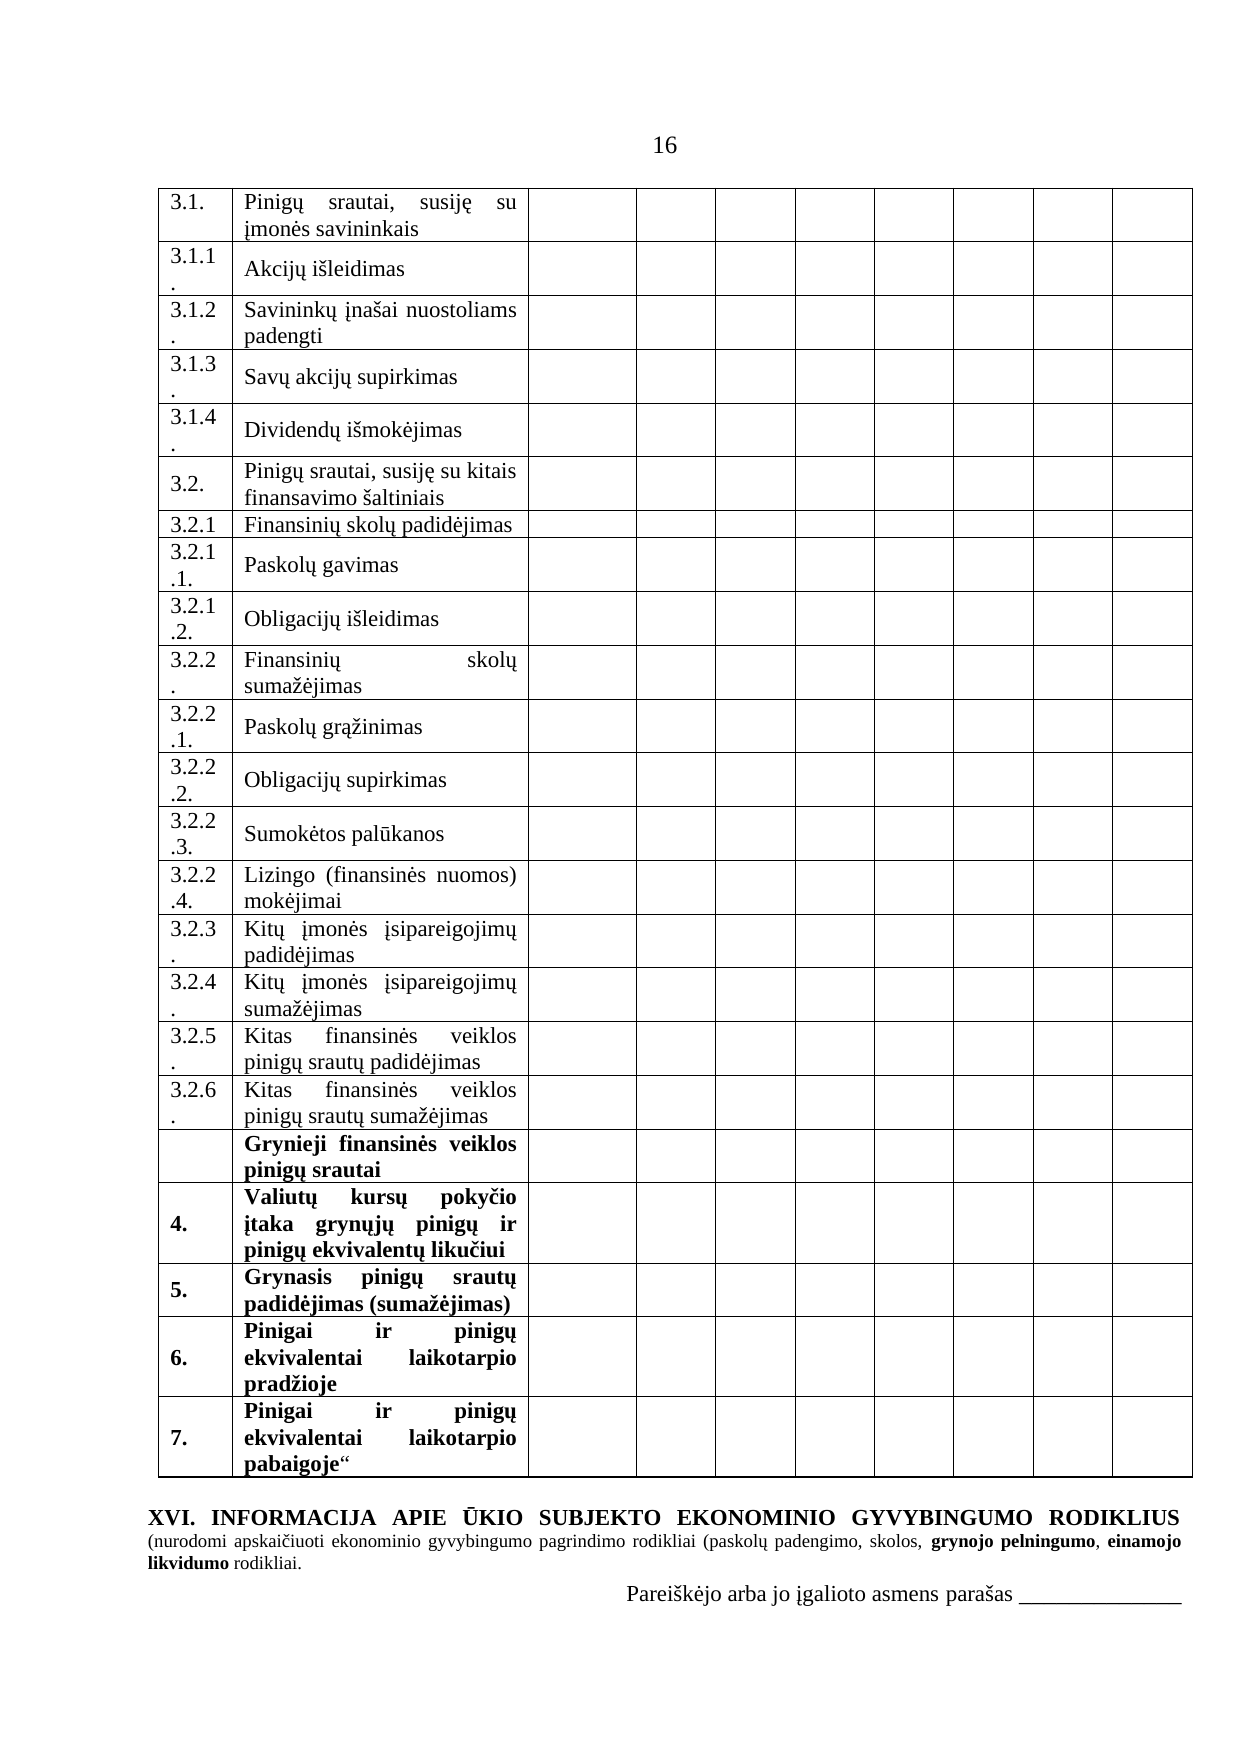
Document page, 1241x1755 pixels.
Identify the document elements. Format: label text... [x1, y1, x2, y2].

table_cell [637, 807, 715, 860]
table_cell [875, 1264, 953, 1316]
table_cell 3.2.1.1. [159, 538, 232, 591]
table_cell [529, 350, 636, 402]
table_cell [637, 189, 715, 241]
table_cell [1034, 1183, 1112, 1262]
table_cell [716, 592, 795, 645]
table_cell [954, 404, 1033, 456]
table_cell [875, 807, 953, 860]
table_cell [875, 968, 953, 1021]
table_cell [1034, 511, 1112, 537]
table_cell [637, 1317, 715, 1396]
table_cell [1034, 807, 1112, 860]
text XVI. INFORMACIJA APIE ŪKIO SUBJEKTO EKONOMINIO GYVYBINGUMO RODIKLIUS (nurodomi apskaičiuoti ekonominio gyvybingumo pagrindimo rodikliai (paskolų padengimo, skolos, grynojo pelningumo, einamojo likvidumo rodikliai. [148, 1504, 1181, 1573]
table_cell [954, 538, 1033, 591]
table_cell [529, 968, 636, 1021]
table_cell [1034, 968, 1112, 1021]
table_cell [875, 646, 953, 698]
table_cell [1034, 350, 1112, 402]
table_cell 6. [159, 1317, 232, 1396]
table_cell [954, 861, 1033, 913]
table_cell [716, 457, 795, 510]
table_cell [1034, 646, 1112, 698]
table_cell [875, 700, 953, 752]
table_cell Valiutų kursų pokyčio įtaka grynųjų pinigų ir pinigų ekvivalentų likučiui [233, 1183, 528, 1262]
table_cell Dividendų išmokėjimas [233, 404, 528, 456]
table_cell [1034, 1397, 1112, 1476]
table_cell [637, 511, 715, 537]
table_cell [796, 1183, 874, 1262]
table_cell [716, 1130, 795, 1182]
table_cell Grynieji finansinės veiklos pinigų srautai [233, 1130, 528, 1182]
table_cell Kitas finansinės veiklos pinigų srautų padidėjimas [233, 1022, 528, 1075]
table_cell [529, 646, 636, 698]
table_cell [875, 457, 953, 510]
table_cell [954, 592, 1033, 645]
table_cell [1113, 350, 1192, 402]
table_cell [1113, 1183, 1192, 1262]
table_cell 3.1.4. [159, 404, 232, 456]
table_cell [529, 189, 636, 241]
table_cell [796, 511, 874, 537]
table_cell [716, 915, 795, 967]
table_cell [796, 189, 874, 241]
table_cell [1034, 404, 1112, 456]
table_cell [716, 646, 795, 698]
table_cell [954, 457, 1033, 510]
table_cell [1113, 646, 1192, 698]
table_cell [875, 1022, 953, 1075]
table_cell Finansinių skolų padidėjimas [233, 511, 528, 537]
table_cell [1034, 538, 1112, 591]
table_cell [716, 968, 795, 1021]
table_cell [637, 1183, 715, 1262]
table_cell [796, 753, 874, 806]
table_cell [875, 189, 953, 241]
table_cell 3.2.2. [159, 646, 232, 698]
table_cell 3.2.5. [159, 1022, 232, 1075]
table_cell Obligacijų supirkimas [233, 753, 528, 806]
table_cell [796, 861, 874, 913]
table_cell [1113, 968, 1192, 1021]
table_cell [796, 296, 874, 349]
table_cell [954, 915, 1033, 967]
table_cell [796, 807, 874, 860]
table_cell [1034, 1076, 1112, 1128]
table_cell [529, 1317, 636, 1396]
table_cell [796, 1317, 874, 1396]
table_cell [1113, 1317, 1192, 1396]
table_cell [954, 189, 1033, 241]
table_cell [716, 1076, 795, 1128]
table_cell [529, 404, 636, 456]
table_cell [954, 646, 1033, 698]
table_cell [637, 296, 715, 349]
table_cell [796, 242, 874, 295]
table_cell [875, 1397, 953, 1476]
table_cell [637, 457, 715, 510]
table_cell [1113, 1130, 1192, 1182]
table_cell [716, 753, 795, 806]
table_cell [954, 242, 1033, 295]
table_cell [796, 457, 874, 510]
table_cell [1113, 296, 1192, 349]
table_cell Kitų įmonės įsipareigojimų sumažėjimas [233, 968, 528, 1021]
table_cell [1113, 807, 1192, 860]
table_cell [796, 1076, 874, 1128]
table_cell [1034, 1130, 1112, 1182]
table_cell [716, 404, 795, 456]
table_cell Pinigų srautai, susiję su įmonės savininkais [233, 189, 528, 241]
table_cell [716, 1022, 795, 1075]
table_cell [1113, 915, 1192, 967]
table_cell [529, 1397, 636, 1476]
table_cell [875, 915, 953, 967]
table_cell [954, 968, 1033, 1021]
table_cell [796, 538, 874, 591]
table_cell [529, 861, 636, 913]
table_cell [796, 592, 874, 645]
table_cell Pinigai ir pinigų ekvivalentai laikotarpio pabaigoje“ [233, 1397, 528, 1476]
table_cell [1034, 1317, 1112, 1396]
table_cell [954, 1183, 1033, 1262]
table_cell [1113, 700, 1192, 752]
table_cell [529, 807, 636, 860]
table_cell [637, 242, 715, 295]
table_cell [1113, 457, 1192, 510]
table_cell [1113, 242, 1192, 295]
table_cell [954, 1317, 1033, 1396]
table_cell [796, 1264, 874, 1316]
table_cell [716, 296, 795, 349]
table_cell 5. [159, 1264, 232, 1316]
table_cell [716, 511, 795, 537]
table_cell [637, 592, 715, 645]
table_cell [1034, 592, 1112, 645]
table_cell [529, 1264, 636, 1316]
table_cell [954, 1397, 1033, 1476]
table_cell Kitas finansinės veiklos pinigų srautų sumažėjimas [233, 1076, 528, 1128]
table_cell [637, 1264, 715, 1316]
table_cell [796, 1130, 874, 1182]
table_cell [796, 968, 874, 1021]
table_cell [529, 1022, 636, 1075]
table_cell [637, 1130, 715, 1182]
table_cell [1113, 511, 1192, 537]
table_cell [954, 807, 1033, 860]
table_cell [796, 404, 874, 456]
table_cell 3.2.3. [159, 915, 232, 967]
table_cell [1034, 1022, 1112, 1075]
table_cell [716, 861, 795, 913]
table_cell [1113, 1022, 1192, 1075]
table_cell [529, 296, 636, 349]
table_cell Paskolų gavimas [233, 538, 528, 591]
table_cell [796, 350, 874, 402]
table_cell Grynasis pinigų srautų padidėjimas (sumažėjimas) [233, 1264, 528, 1316]
table_cell 3.2.2.3. [159, 807, 232, 860]
table_cell [796, 700, 874, 752]
table_cell Lizingo (finansinės nuomos) mokėjimai [233, 861, 528, 913]
table_cell [716, 350, 795, 402]
table_cell [1034, 457, 1112, 510]
table_cell [637, 1022, 715, 1075]
table_cell [529, 592, 636, 645]
table_cell [529, 538, 636, 591]
table_cell Finansinių skolų sumažėjimas [233, 646, 528, 698]
table_cell [1113, 1397, 1192, 1476]
table_cell [637, 915, 715, 967]
table_cell [716, 1397, 795, 1476]
table_cell [716, 242, 795, 295]
table_cell Kitų įmonės įsipareigojimų padidėjimas [233, 915, 528, 967]
table_cell 3.1.1. [159, 242, 232, 295]
table_cell [875, 1076, 953, 1128]
table_cell [529, 511, 636, 537]
table_cell 3.1.3. [159, 350, 232, 402]
table_cell [1034, 915, 1112, 967]
table_cell 3.2.2.2. [159, 753, 232, 806]
table_cell 3.1. [159, 189, 232, 241]
table_cell [1113, 753, 1192, 806]
table_cell [1034, 296, 1112, 349]
table_cell 7. [159, 1397, 232, 1476]
table_cell [1113, 592, 1192, 645]
table_cell [716, 1317, 795, 1396]
table_cell [954, 753, 1033, 806]
table_cell [1034, 189, 1112, 241]
table_cell Pinigai ir pinigų ekvivalentai laikotarpio pradžioje [233, 1317, 528, 1396]
table_cell [954, 350, 1033, 402]
table_cell [875, 350, 953, 402]
table_cell [1034, 753, 1112, 806]
table_cell [529, 1076, 636, 1128]
table_cell [1034, 700, 1112, 752]
table_cell [637, 404, 715, 456]
table_cell [529, 700, 636, 752]
table_cell [1113, 1264, 1192, 1316]
table_cell [796, 915, 874, 967]
table_cell 3.1.2. [159, 296, 232, 349]
table_cell [529, 1130, 636, 1182]
table_cell Pinigų srautai, susiję su kitais finansavimo šaltiniais [233, 457, 528, 510]
table_cell [529, 1183, 636, 1262]
table_cell [1034, 242, 1112, 295]
table_cell 3.2.2.1. [159, 700, 232, 752]
table_cell Savų akcijų supirkimas [233, 350, 528, 402]
table_cell [796, 1022, 874, 1075]
table_cell [637, 1397, 715, 1476]
table_cell Sumokėtos palūkanos [233, 807, 528, 860]
table_cell [875, 404, 953, 456]
table_cell 3.2.2.4. [159, 861, 232, 913]
table_cell [637, 1076, 715, 1128]
table_cell [716, 1264, 795, 1316]
table_cell [529, 753, 636, 806]
table_cell [875, 592, 953, 645]
table_cell [875, 242, 953, 295]
table_cell [716, 1183, 795, 1262]
table_cell Obligacijų išleidimas [233, 592, 528, 645]
table_cell [875, 861, 953, 913]
table_cell [875, 1183, 953, 1262]
table_cell [1113, 189, 1192, 241]
table_cell Savininkų įnašai nuostoliams padengti [233, 296, 528, 349]
table_cell [1034, 861, 1112, 913]
table_cell [954, 1022, 1033, 1075]
table_cell [954, 1076, 1033, 1128]
table_cell [954, 511, 1033, 537]
table_cell [875, 296, 953, 349]
table_cell [954, 700, 1033, 752]
table_cell [1113, 1076, 1192, 1128]
table_cell Paskolų grąžinimas [233, 700, 528, 752]
table_cell [529, 457, 636, 510]
table_cell [637, 968, 715, 1021]
table_cell [954, 1130, 1033, 1182]
table_cell [875, 1317, 953, 1396]
table_cell [875, 753, 953, 806]
table_cell [637, 350, 715, 402]
table_cell 3.2.4. [159, 968, 232, 1021]
table_cell 3.2.1.2. [159, 592, 232, 645]
table_cell [716, 700, 795, 752]
table_cell [875, 1130, 953, 1182]
table_cell [637, 753, 715, 806]
table_cell [875, 538, 953, 591]
table_cell Akcijų išleidimas [233, 242, 528, 295]
table_cell 3.2.6. [159, 1076, 232, 1128]
table_cell [1113, 404, 1192, 456]
table_cell [796, 646, 874, 698]
table_cell [637, 538, 715, 591]
table_cell [716, 189, 795, 241]
table_cell [159, 1130, 232, 1182]
table_cell [1034, 1264, 1112, 1316]
table_cell 3.2. [159, 457, 232, 510]
table_cell [529, 915, 636, 967]
table_cell [796, 1397, 874, 1476]
table_cell [875, 511, 953, 537]
table_cell 4. [159, 1183, 232, 1262]
table_cell [637, 646, 715, 698]
table_cell [637, 861, 715, 913]
table_cell [954, 296, 1033, 349]
table_cell [529, 242, 636, 295]
table_cell [1113, 861, 1192, 913]
table_cell 3.2.1 [159, 511, 232, 537]
table_cell [716, 538, 795, 591]
table_cell [954, 1264, 1033, 1316]
table_cell [1113, 538, 1192, 591]
table_cell [716, 807, 795, 860]
table_cell [637, 700, 715, 752]
